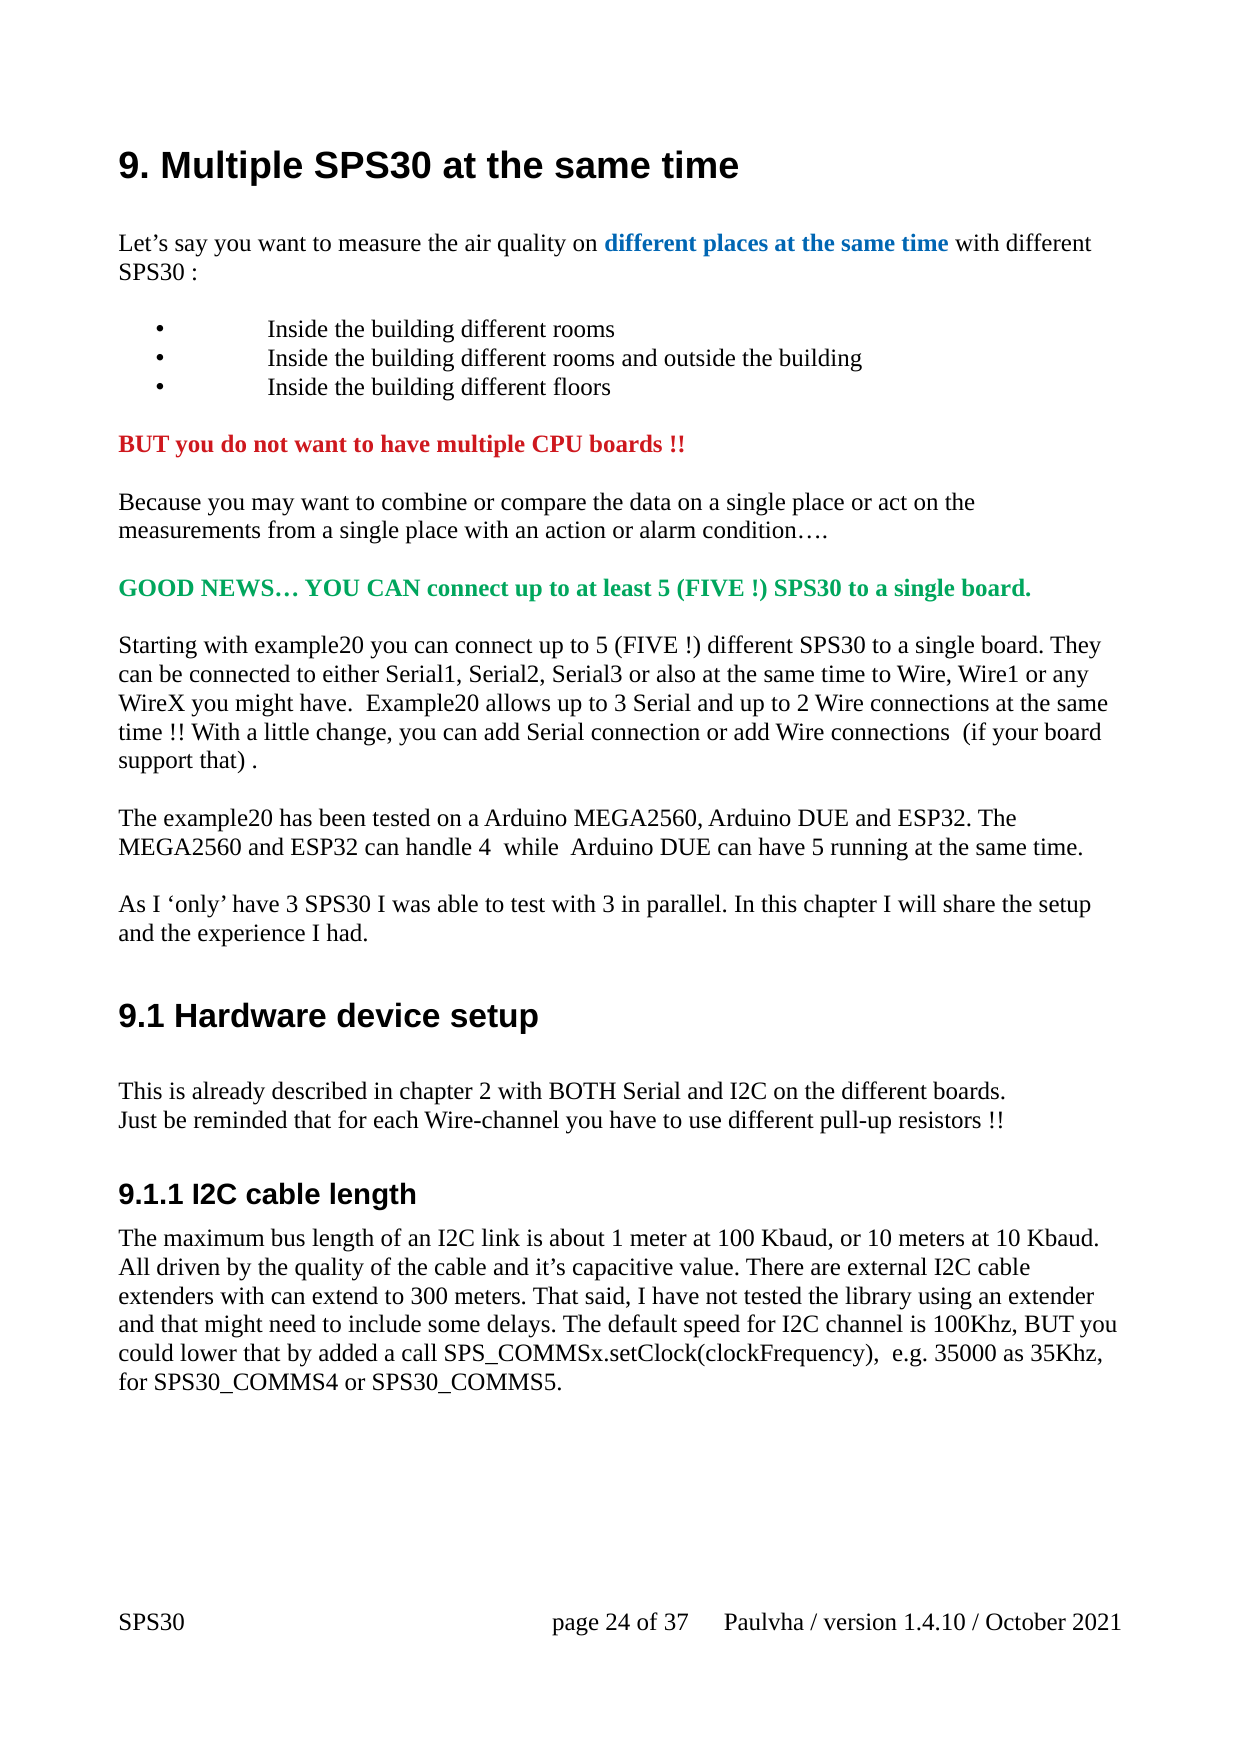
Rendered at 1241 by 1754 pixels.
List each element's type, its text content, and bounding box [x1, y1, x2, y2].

subtitle 9.1 Hardware device setup [118, 996, 1122, 1035]
subtitle 9. Multiple SPS30 at the same time [118, 143, 1122, 187]
subtitle 9.1.1 I2C cable length [118, 1177, 1122, 1211]
text As I ‘only’ have 3 SPS30 I was able to test with 3 in parallel. In this chapter I will share the setup and the experience I had. [118, 889, 1122, 947]
text Let’s say you want to measure the air quality on different places at the same time with different SPS30 : [118, 228, 1122, 286]
text The example20 has been tested on a Arduino MEGA2560, Arduino DUE and ESP32. The MEGA2560 and ESP32 can handle 4 while Arduino DUE can have 5 running at the same time. [118, 803, 1122, 861]
text Because you may want to combine or compare the data on a single place or act on the measurements from a single place with an action or alarm condition…. [118, 487, 1122, 544]
list Inside the building different rooms [156, 314, 1122, 343]
text Starting with example20 you can connect up to 5 (FIVE !) different SPS30 to a single board. They can be connected to either Serial1, Serial2, Serial3 or also at the same time to Wire, Wire1 or any WireX you might have. Example20 allows up to 3 Serial and up to 2 Wire connections at the same time !! With a little change, you can add Serial connection or add Wire connections (if your board support that) . [118, 631, 1122, 774]
text Just be reminded that for each Wire-channel you have to use different pull-up resistors !! [118, 1105, 1122, 1134]
text This is already described in chapter 2 with BOTH Serial and I2C on the different boards. [118, 1076, 1122, 1105]
text GOOD NEWS… YOU CAN connect up to at least 5 (FIVE !) SPS30 to a single board. [118, 573, 1122, 602]
text The maximum bus length of an I2C link is about 1 meter at 100 Kbaud, or 10 meters at 10 Kbaud. All driven by the quality of the cable and it’s capacitive value. There are external I2C cable extenders with can extend to 300 meters. That said, I have not tested the library using an extender and that might need to include some delays. The default speed for I2C channel is 100Khz, BUT you could lower that by added a call SPS_COMMSx.setClock(clockFrequency), e.g. 35000 as 35Khz, for SPS30_COMMS4 or SPS30_COMMS5. [118, 1223, 1122, 1396]
list Inside the building different rooms and outside the building [156, 343, 1122, 372]
text BUT you do not want to have multiple CPU boards !! [118, 429, 1122, 458]
list Inside the building different floors [156, 372, 1122, 401]
